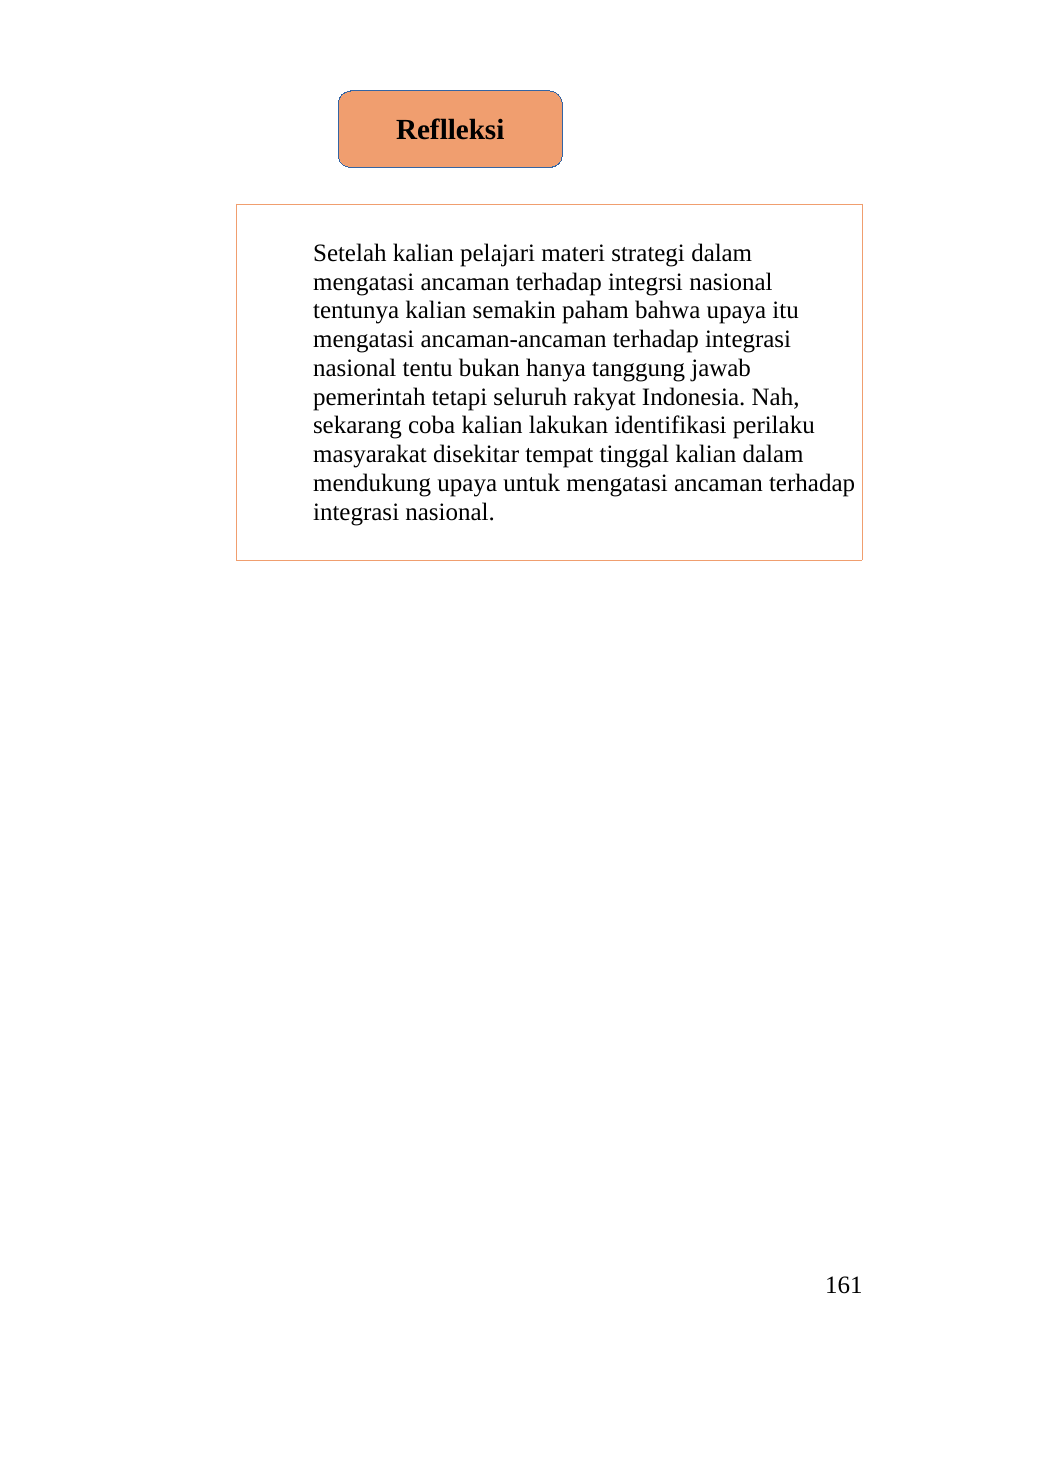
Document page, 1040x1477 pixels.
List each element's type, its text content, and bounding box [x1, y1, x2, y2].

table_header Setelah kalian pelajari materi strategi dalam mengatasi ancaman terhadap integrsi nasional tentunya kalian semakin paham bahwa upaya itu mengatasi ancaman-ancaman terhadap integrasi nasional tentu bukan hanya tanggung jawab pemerintah tetapi seluruh rakyat Indonesia. Nah, sekarang coba kalian lakukan identifikasi perilaku masyarakat disekitar tempat tinggal kalian dalam mendukung upaya untuk mengatasi ancaman terhadap integrasi nasional. [237, 205, 862, 560]
